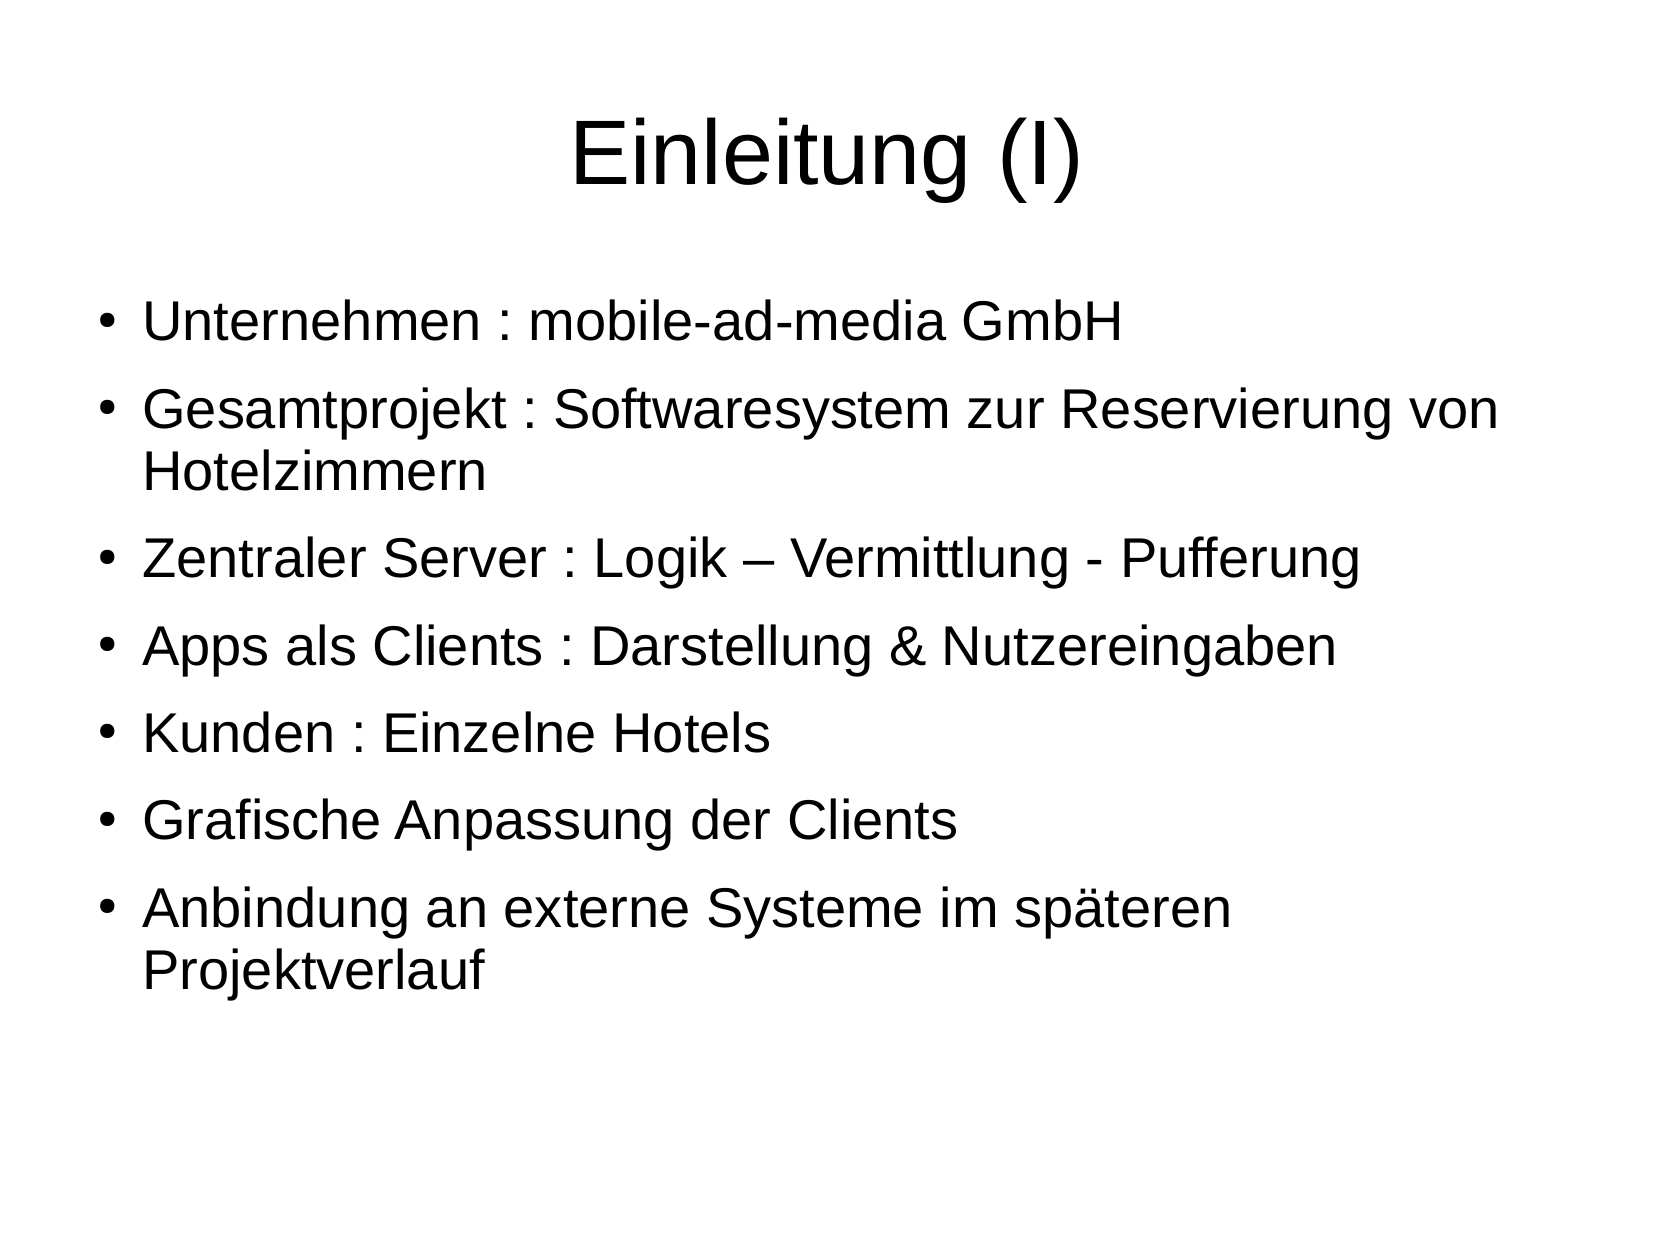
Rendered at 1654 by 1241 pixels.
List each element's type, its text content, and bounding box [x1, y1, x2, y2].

list Unternehmen : mobile-ad-media GmbH Gesamtprojekt : Softwaresystem zur Reservierung von Hotelzimmern Zentraler Server : Logik – Vermittlung - Pufferung Apps als Clients : Darstellung & Nutzereingaben Kunden : Einzelne Hotels Grafische Anpassung der Clients Anbindung an externe Systeme im späteren Projektverlauf [82, 290, 1571, 1010]
title Einleitung (I) [82, 49, 1571, 257]
